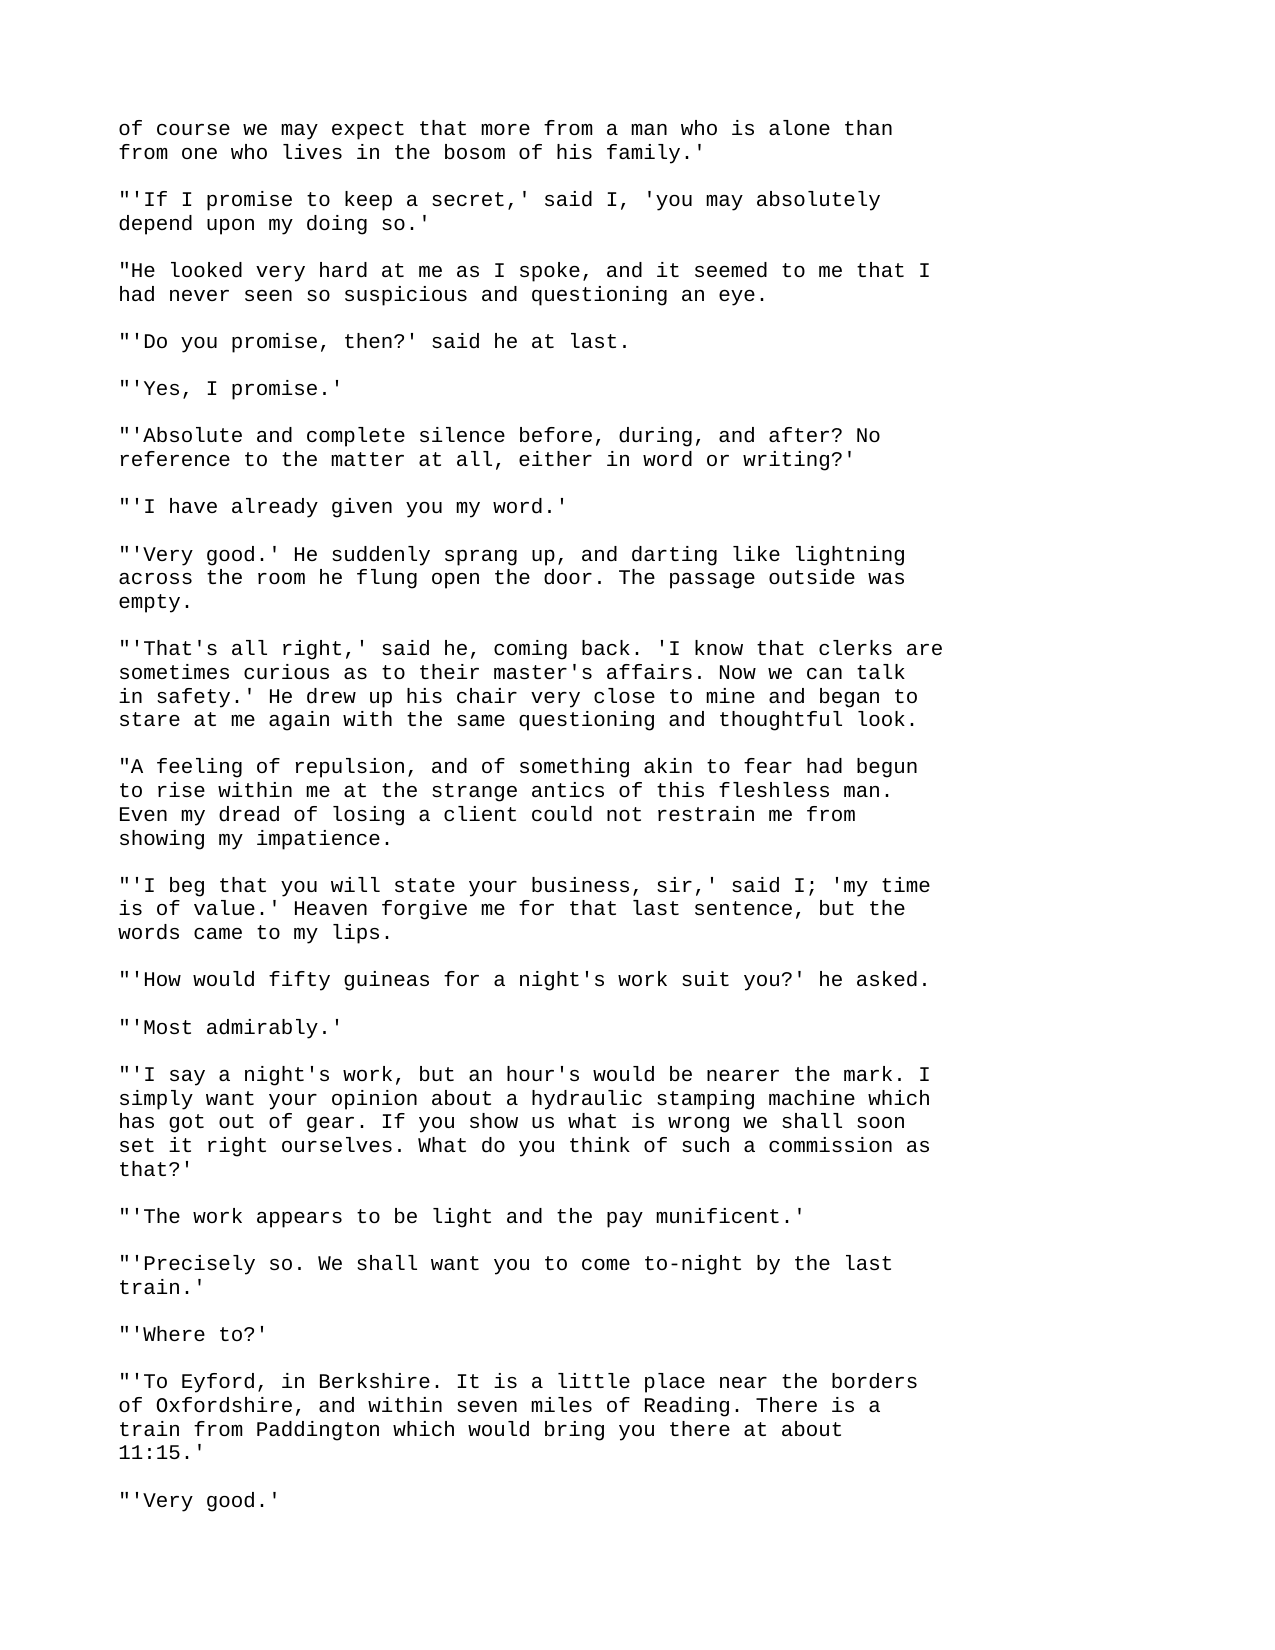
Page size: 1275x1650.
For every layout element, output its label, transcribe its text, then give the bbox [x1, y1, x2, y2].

text "'How would fifty guineas for a night's work suit you?' he asked. [118, 969, 1157, 993]
text "'Very good.' [118, 1489, 1157, 1513]
text "'Very good.' He suddenly sprang up, and darting like lightning [118, 544, 1157, 567]
text has got out of gear. If you show us what is wrong we shall soon [118, 1111, 1157, 1135]
text "'Precisely so. We shall want you to come to-night by the last [118, 1253, 1157, 1277]
text "'To Eyford, in Berkshire. It is a little place near the borders [118, 1371, 1157, 1395]
text "'Where to?' [118, 1324, 1157, 1348]
text "'I say a night's work, but an hour's would be nearer the mark. I [118, 1064, 1157, 1088]
text "A feeling of repulsion, and of something akin to fear had begun [118, 757, 1157, 780]
text train from Paddington which would bring you there at about [118, 1419, 1157, 1442]
text that?' [118, 1158, 1157, 1182]
text of course we may expect that more from a man who is alone than [118, 118, 1157, 142]
text of Oxfordshire, and within seven miles of Reading. There is a [118, 1395, 1157, 1419]
text "'Absolute and complete silence before, during, and after? No [118, 426, 1157, 449]
text sometimes curious as to their master's affairs. Now we can talk [118, 662, 1157, 686]
text "'If I promise to keep a secret,' said I, 'you may absolutely [118, 189, 1157, 213]
text "'Do you promise, then?' said he at last. [118, 331, 1157, 354]
text empty. [118, 591, 1157, 615]
text "'I beg that you will state your business, sir,' said I; 'my time [118, 875, 1157, 898]
text "He looked very hard at me as I spoke, and it seemed to me that I [118, 260, 1157, 284]
text showing my impatience. [118, 827, 1157, 851]
text reference to the matter at all, either in word or writing?' [118, 449, 1157, 473]
text had never seen so suspicious and questioning an eye. [118, 284, 1157, 307]
text words came to my lips. [118, 922, 1157, 946]
text Even my dread of losing a client could not restrain me from [118, 804, 1157, 827]
text from one who lives in the bosom of his family.' [118, 142, 1157, 165]
text simply want your opinion about a hydraulic stamping machine which [118, 1088, 1157, 1111]
text across the room he flung open the door. The passage outside was [118, 567, 1157, 591]
text 11:15.' [118, 1442, 1157, 1466]
text "'Yes, I promise.' [118, 378, 1157, 402]
text train.' [118, 1277, 1157, 1300]
text in safety.' He drew up his chair very close to mine and began to [118, 686, 1157, 709]
text is of value.' Heaven forgive me for that last sentence, but the [118, 898, 1157, 922]
text stare at me again with the same questioning and thoughtful look. [118, 709, 1157, 733]
text "'Most admirably.' [118, 1017, 1157, 1040]
text "'The work appears to be light and the pay munificent.' [118, 1206, 1157, 1229]
text to rise within me at the strange antics of this fleshless man. [118, 780, 1157, 804]
text set it right ourselves. What do you think of such a commission as [118, 1135, 1157, 1158]
text depend upon my doing so.' [118, 213, 1157, 236]
text "'I have already given you my word.' [118, 496, 1157, 520]
text "'That's all right,' said he, coming back. 'I know that clerks are [118, 638, 1157, 662]
